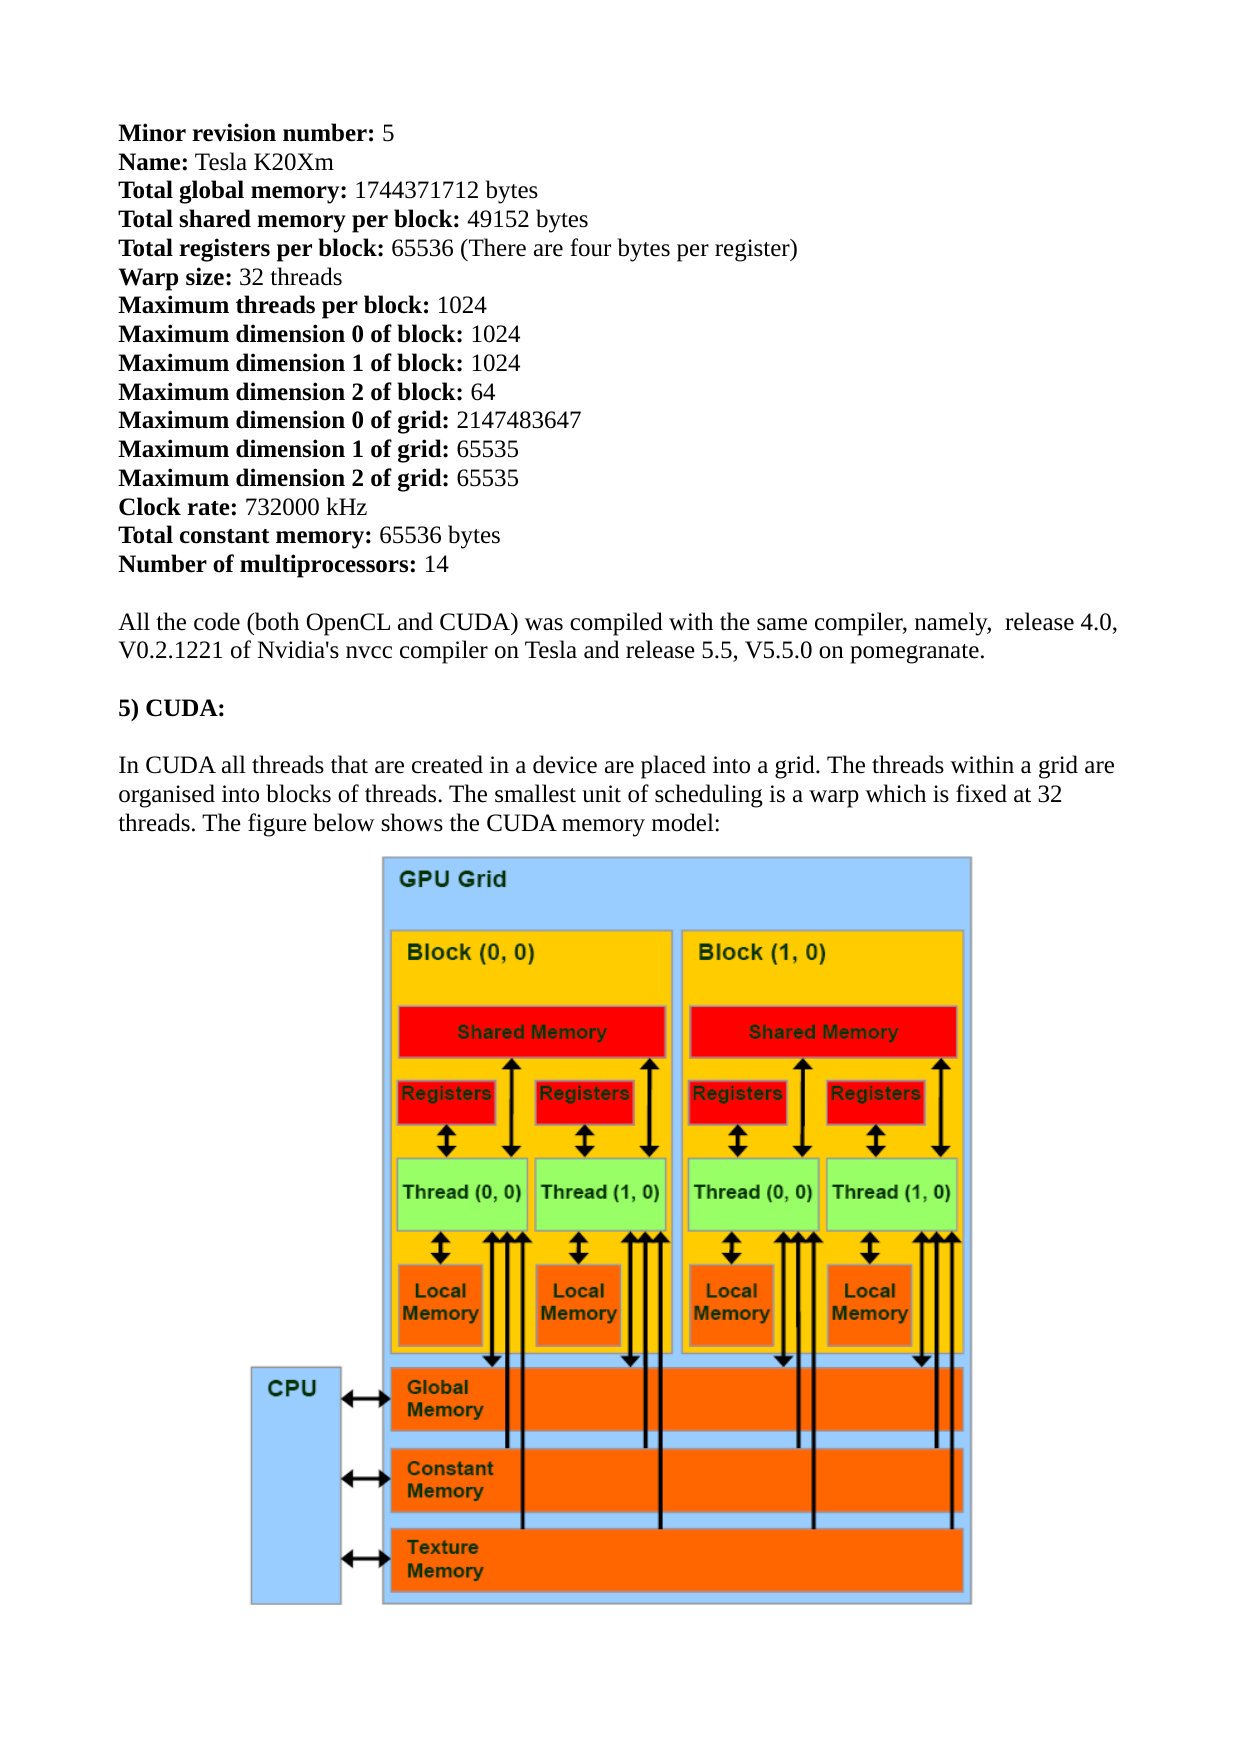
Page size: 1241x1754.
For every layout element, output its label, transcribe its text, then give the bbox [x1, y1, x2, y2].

text 5) CUDA: [118, 693, 1122, 722]
text Maximum threads per block: 1024 [118, 291, 1122, 319]
text In CUDA all threads that are created in a device are placed into a grid. The threads within a grid are organised into blocks of threads. The smallest unit of scheduling is a warp which is fixed at 32 threads. The figure below shows the CUDA memory model: [118, 751, 1122, 837]
text Warp size: 32 threads [118, 262, 1122, 291]
text Number of multiprocessors: 14 [118, 549, 1122, 578]
text All the code (both OpenCL and CUDA) was compiled with the same compiler, namely, release 4.0, V0.2.1221 of Nvidia's nvcc compiler on Tesla and release 5.5, V5.5.0 on pomegranate. [118, 607, 1122, 664]
text Minor revision number: 5 [118, 118, 1122, 147]
text Total registers per block: 65536 (There are four bytes per register) [118, 233, 1122, 262]
text Total shared memory per block: 49152 bytes [118, 204, 1122, 233]
text Clock rate: 732000 kHz [118, 492, 1122, 521]
text Maximum dimension 1 of grid: 65535 [118, 434, 1122, 463]
text Total constant memory: 65536 bytes [118, 521, 1122, 549]
text Maximum dimension 1 of block: 1024 [118, 348, 1122, 377]
text Maximum dimension 2 of grid: 65535 [118, 463, 1122, 492]
text Name: Tesla K20Xm [118, 147, 1122, 176]
text Maximum dimension 0 of block: 1024 [118, 319, 1122, 348]
text Maximum dimension 0 of grid: 2147483647 [118, 406, 1122, 434]
text Maximum dimension 2 of block: 64 [118, 377, 1122, 406]
text Total global memory: 1744371712 bytes [118, 176, 1122, 204]
